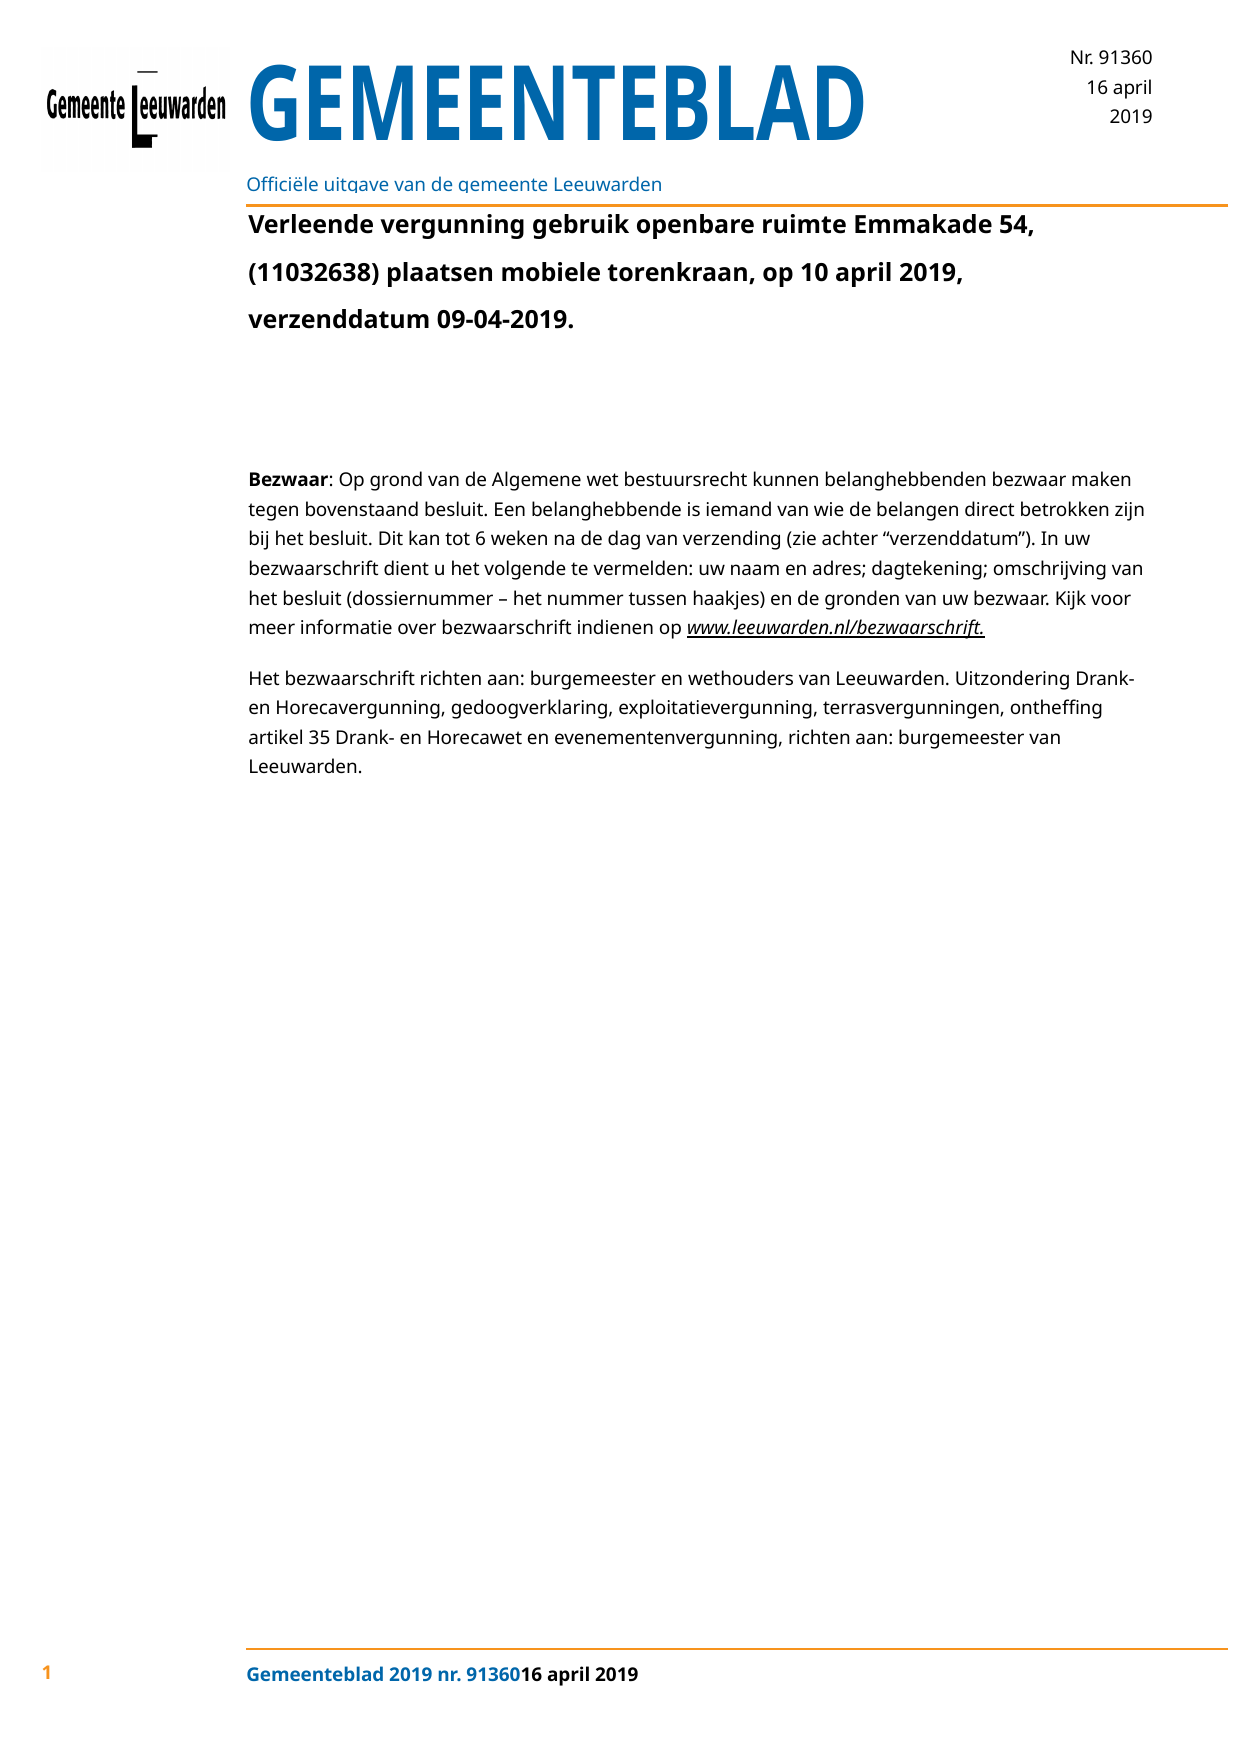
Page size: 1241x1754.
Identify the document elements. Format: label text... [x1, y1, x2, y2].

text Bezwaar: Op grond van de Algemene wet bestuursrecht kunnen belanghebbenden bezwaar maken tegen bovenstaand besluit. Een belanghebbende is iemand van wie de belangen direct betrokken zijn bij het besluit. Dit kan tot 6 weken na de dag van verzending (zie achter “verzenddatum”). In uw bezwaarschrift dient u het volgende te vermelden: uw naam en adres; dagtekening; omschrijving van het besluit (dossiernummer – het nummer tussen haakjes) en de gronden van uw bezwaar. Kijk voor meer informatie over bezwaarschrift indienen op www.leeuwarden.nl/bezwaarschrift. [248, 466, 1152, 640]
text Het bezwaarschrift richten aan: burgemeester en wethouders van Leeuwarden. Uitzondering Drank- en Horecavergunning, gedoogverklaring, exploitatievergunning, terrasvergunningen, ontheffing artikel 35 Drank- en Horecawet en evenementenvergunning, richten aan: burgemeester van Leeuwarden. [248, 665, 1152, 779]
picture [41, 47, 231, 172]
text Verleende vergunning gebruik openbare ruimte Emmakade 54, (11032638) plaatsen mobiele torenkraan, op 10 april 2019, verzenddatum 09-04-2019. [248, 207, 1152, 336]
